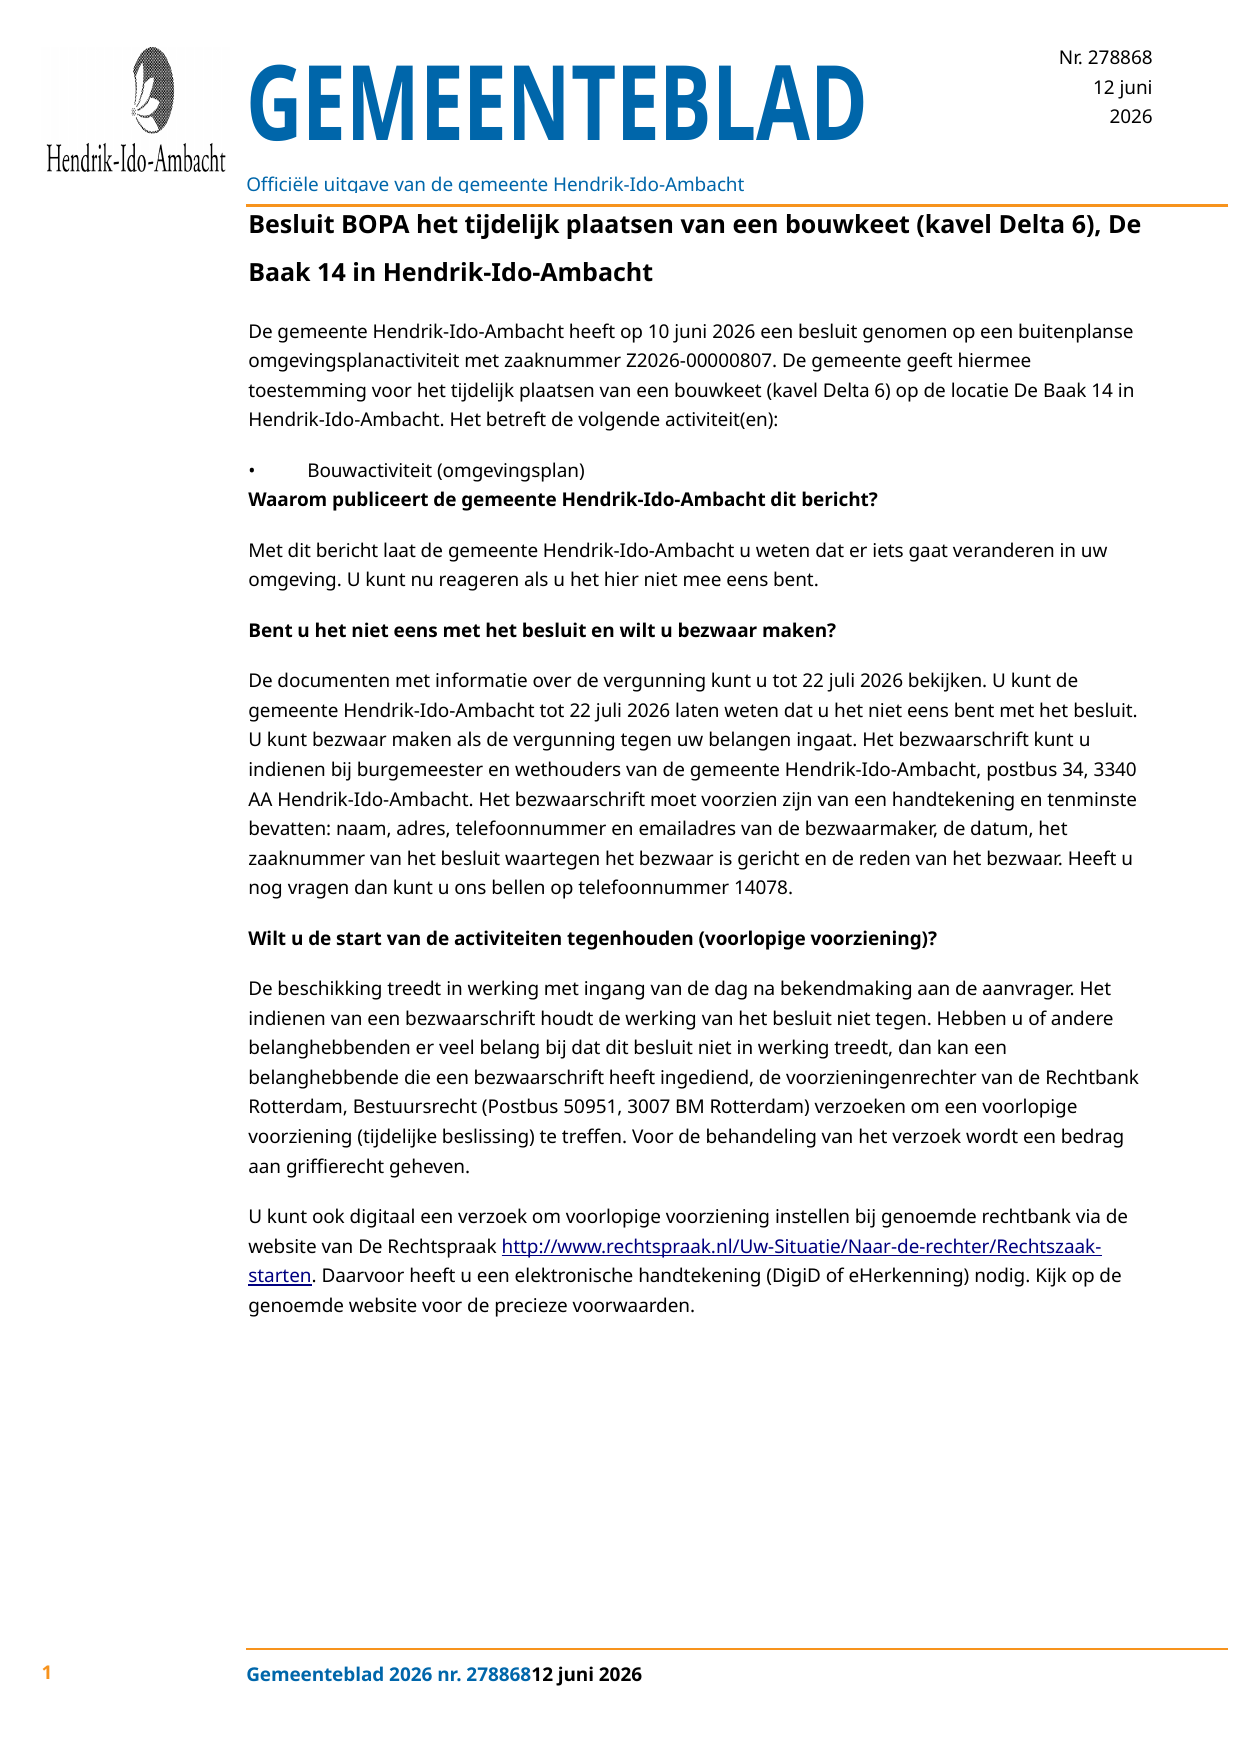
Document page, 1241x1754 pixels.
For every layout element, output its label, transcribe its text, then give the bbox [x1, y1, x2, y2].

text U kunt ook digitaal een verzoek om voorlopige voorziening instellen bij genoemde rechtbank via de website van De Rechtspraak http://www.rechtspraak.nl/Uw-Situatie/Naar-de-rechter/Rechtszaak-starten. Daarvoor heeft u een elektronische handtekening (DigiD of eHerkenning) nodig. Kijk op de genoemde website voor de precieze voorwaarden. [248, 1203, 1152, 1318]
text Met dit bericht laat de gemeente Hendrik-Ido-Ambacht u weten dat er iets gaat veranderen in uw omgeving. U kunt nu reageren als u het hier niet mee eens bent. [248, 537, 1152, 592]
text Waarom publiceert de gemeente Hendrik-Ido-Ambacht dit bericht? [248, 487, 1152, 512]
list Bouwactiviteit (omgevingsplan) [248, 457, 1152, 483]
text De gemeente Hendrik-Ido-Ambacht heeft op 10 juni 2026 een besluit genomen op een buitenplanse omgevingsplanactiviteit met zaaknummer Z2026-00000807. De gemeente geeft hiermee toestemming voor het tijdelijk plaatsen van een bouwkeet (kavel Delta 6) op de locatie De Baak 14 in Hendrik-Ido-Ambacht. Het betreft de volgende activiteit(en): [248, 318, 1152, 432]
text Besluit BOPA het tijdelijk plaatsen van een bouwkeet (kavel Delta 6), De Baak 14 in Hendrik-Ido-Ambacht [248, 207, 1152, 288]
text Bent u het niet eens met het besluit en wilt u bezwaar maken? [248, 617, 1152, 643]
picture [41, 47, 231, 172]
text De documenten met informatie over de vergunning kunt u tot 22 juli 2026 bekijken. U kunt de gemeente Hendrik-Ido-Ambacht tot 22 juli 2026 laten weten dat u het niet eens bent met het besluit. U kunt bezwaar maken als de vergunning tegen uw belangen ingaat. Het bezwaarschrift kunt u indienen bij burgemeester en wethouders van de gemeente Hendrik-Ido-Ambacht, postbus 34, 3340 AA Hendrik-Ido-Ambacht. Het bezwaarschrift moet voorzien zijn van een handtekening en tenminste bevatten: naam, adres, telefoonnummer en emailadres van de bezwaarmaker, de datum, het zaaknummer van het besluit waartegen het bezwaar is gericht en de reden van het bezwaar. Heeft u nog vragen dan kunt u ons bellen op telefoonnummer 14078. [248, 667, 1152, 900]
text De beschikking treedt in werking met ingang van de dag na bekendmaking aan de aanvrager. Het indienen van een bezwaarschrift houdt de werking van het besluit niet tegen. Hebben u of andere belanghebbenden er veel belang bij dat dit besluit niet in werking treedt, dan kan een belanghebbende die een bezwaarschrift heeft ingediend, de voorzieningenrechter van de Rechtbank Rotterdam, Bestuursrecht (Postbus 50951, 3007 BM Rotterdam) verzoeken om een voorlopige voorziening (tijdelijke beslissing) te treffen. Voor de behandeling van het verzoek wordt een bedrag aan griffierecht geheven. [248, 975, 1152, 1179]
text Wilt u de start van de activiteiten tegenhouden (voorlopige voorziening)? [248, 925, 1152, 951]
